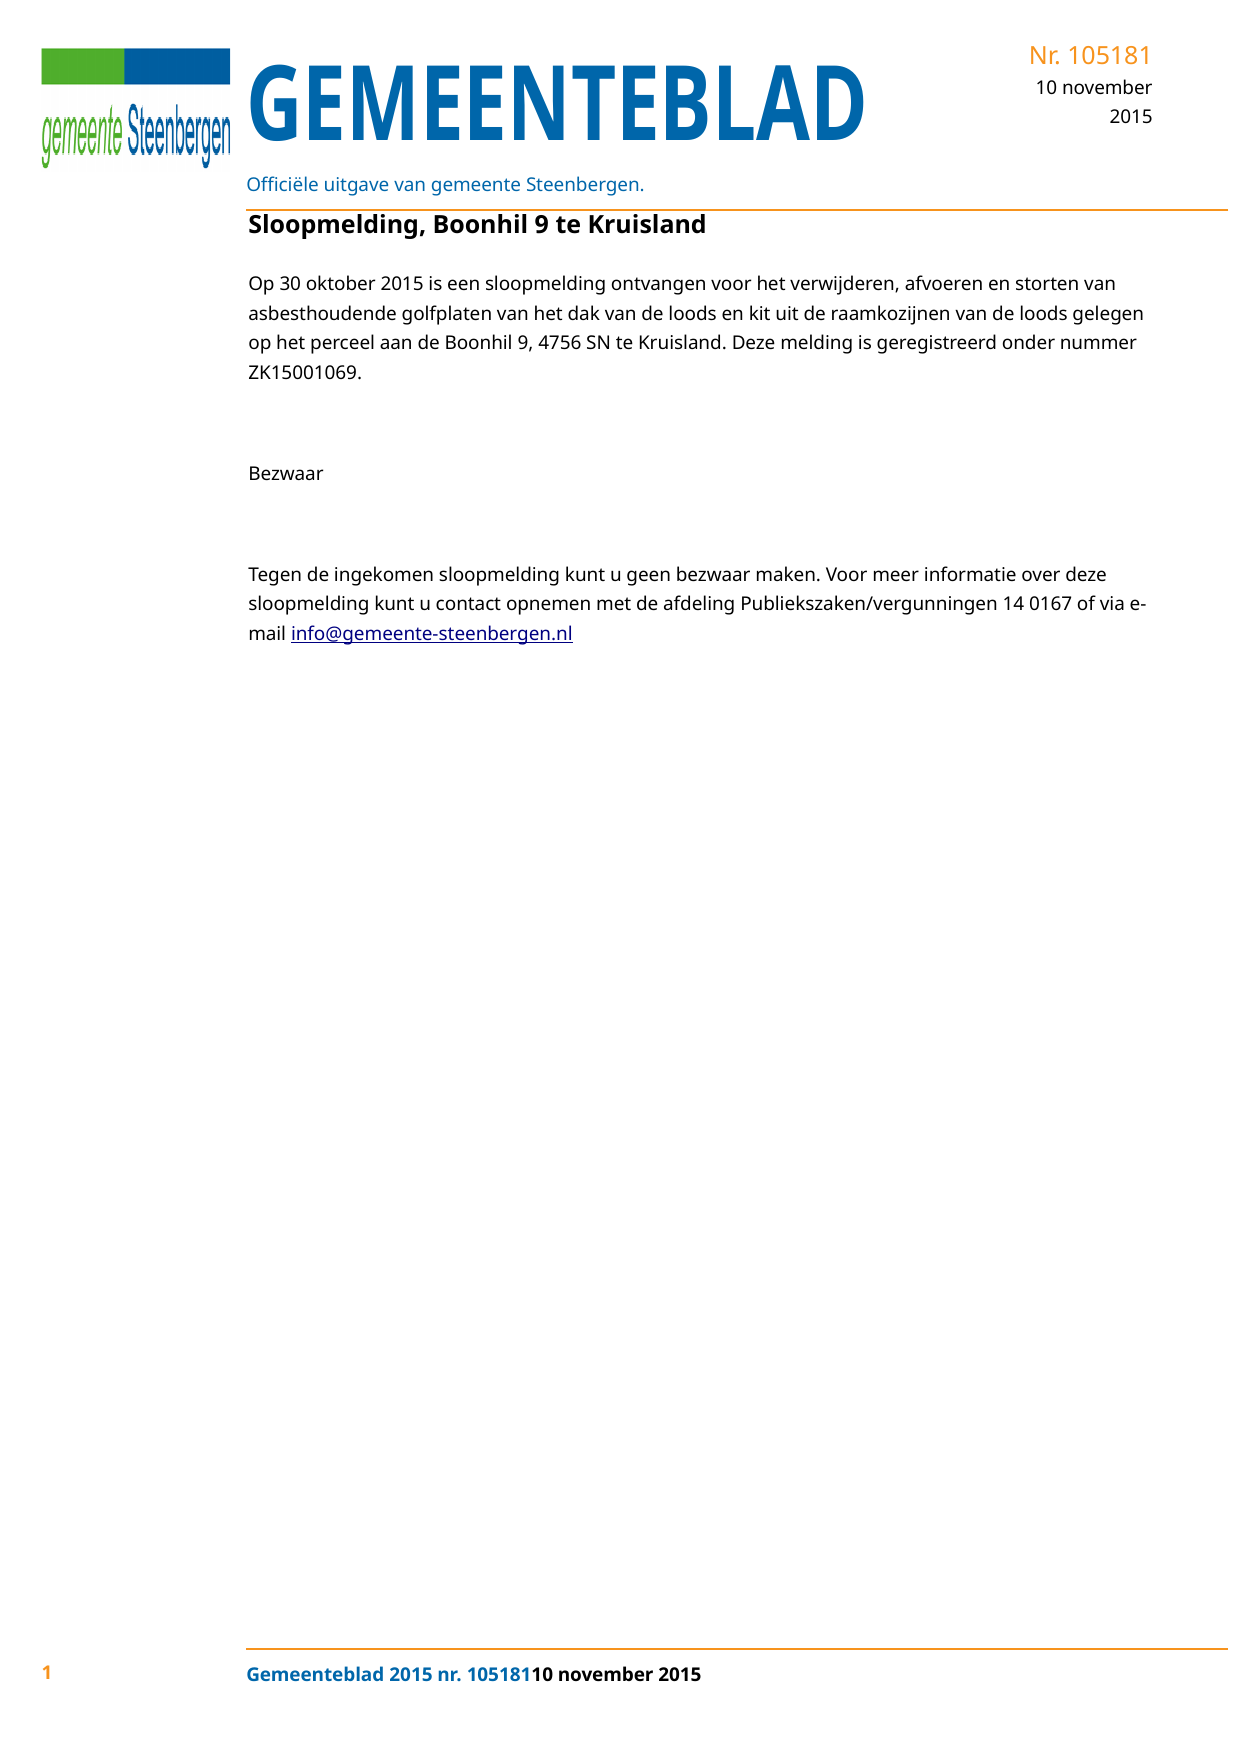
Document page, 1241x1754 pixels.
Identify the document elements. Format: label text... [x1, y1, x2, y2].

picture [41, 47, 231, 172]
text Bezwaar [248, 460, 1152, 486]
text Tegen de ingekomen sloopmelding kunt u geen bezwaar maken. Voor meer informatie over deze sloopmelding kunt u contact opnemen met de afdeling Publiekszaken/vergunningen 14 0167 of via e-mail info@gemeente-steenbergen.nl [248, 561, 1152, 646]
text Sloopmelding, Boonhil 9 te Kruisland [248, 211, 1152, 241]
text Op 30 oktober 2015 is een sloopmelding ontvangen voor het verwijderen, afvoeren en storten van asbesthoudende golfplaten van het dak van de loods en kit uit de raamkozijnen van de loods gelegen op het perceel aan de Boonhil 9, 4756 SN te Kruisland. Deze melding is geregistreerd onder nummer ZK15001069. [248, 270, 1152, 385]
